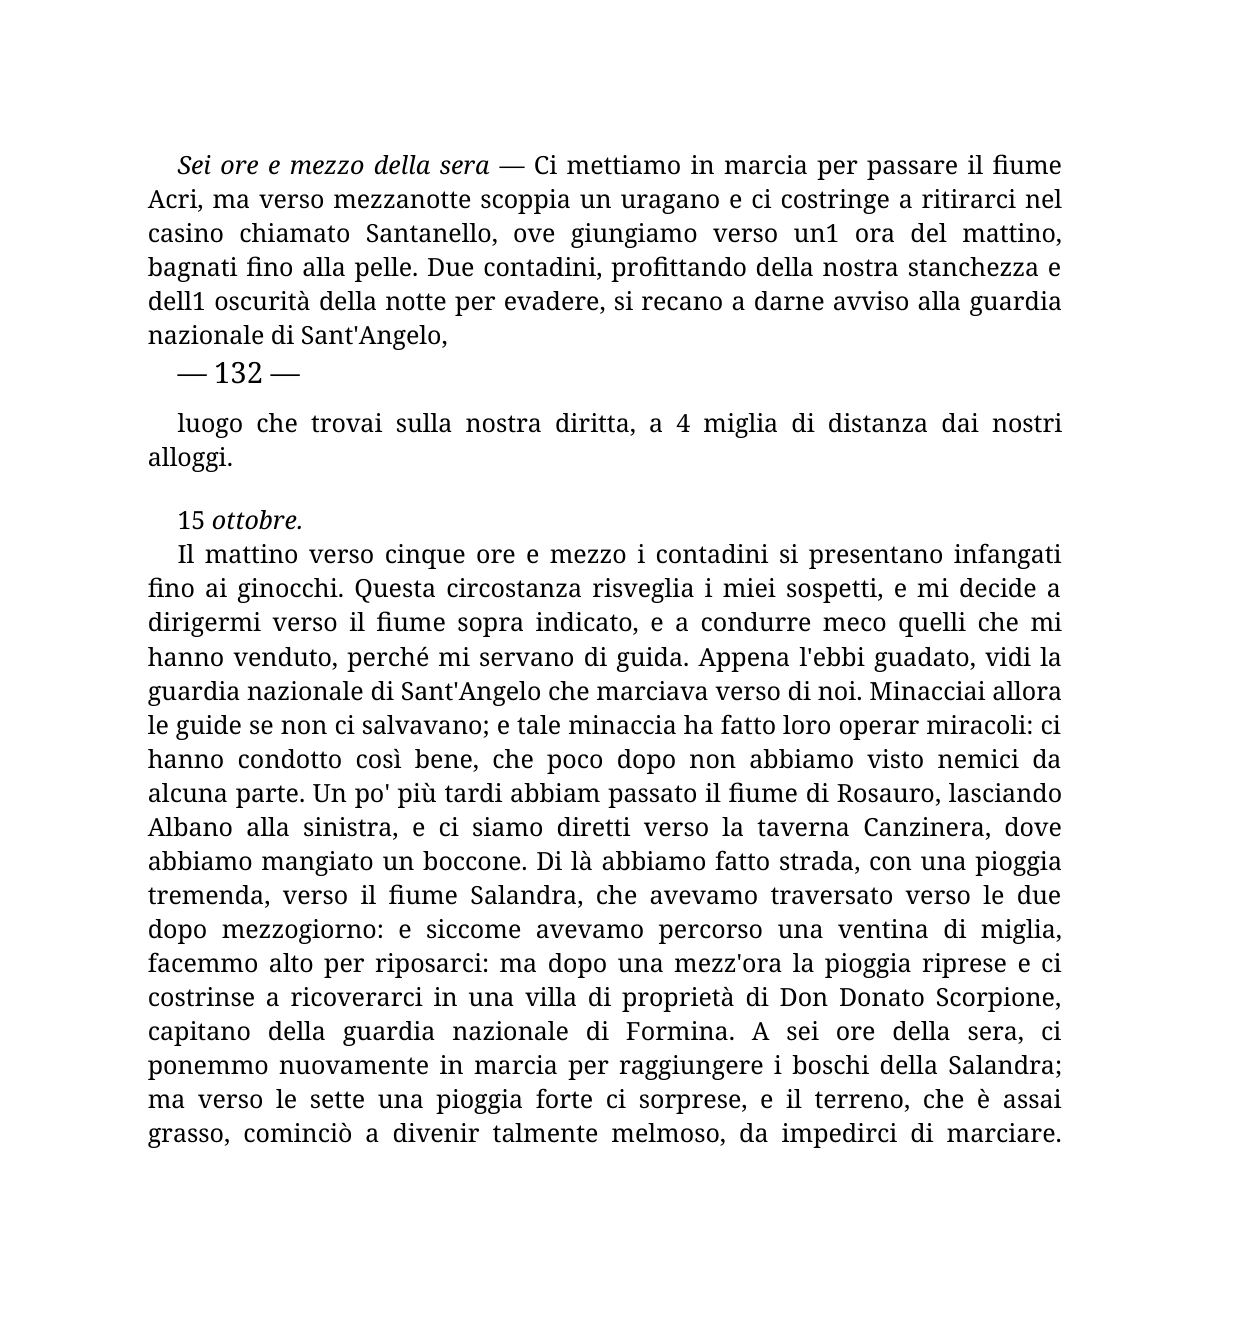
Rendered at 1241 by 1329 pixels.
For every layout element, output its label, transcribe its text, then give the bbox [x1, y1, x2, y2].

text 15 ottobre. [148, 503, 1063, 537]
text Il mattino verso cinque ore e mezzo i contadini si presentano infangati fino ai ginocchi. Questa circostanza risveglia i miei sospetti, e mi decide a dirigermi verso il fiume sopra indicato, e a condurre meco quelli che mi hanno venduto, perché mi servano di guida. Appena l'ebbi guadato, vidi la guardia nazionale di Sant'Angelo che marciava verso di noi. Minacciai allora le guide se non ci salvavano; e tale minaccia ha fatto loro operar miracoli: ci hanno condotto così bene, che poco dopo non abbiamo visto nemici da alcuna parte. Un po' più tardi abbiam passato il fiume di Rosauro, lasciando Albano alla sinistra, e ci siamo diretti verso la taverna Canzinera, dove abbiamo mangiato un boccone. Di là abbiamo fatto strada, con una pioggia tremenda, verso il fiume Salandra, che avevamo traversato verso le due dopo mezzogiorno: e siccome avevamo percorso una ventina di miglia, facemmo alto per riposarci: ma dopo una mezz'ora la pioggia riprese e ci costrinse a ricoverarci in una villa di proprietà di Don Donato Scorpione, capitano della guardia nazionale di Formina. A sei ore della sera, ci ponemmo nuovamente in marcia per raggiungere i boschi della Salandra; ma verso le sette una pioggia forte ci sorprese, e il terreno, che è assai grasso, cominciò a divenir talmente melmoso, da impedirci di marciare. [148, 537, 1063, 1150]
text luogo che trovai sulla nostra diritta, a 4 miglia di distanza dai nostri alloggi. [148, 406, 1063, 474]
text — 132 — [148, 352, 1063, 392]
text Sei ore e mezzo della sera — Ci mettiamo in marcia per passare il fiume Acri, ma verso mezzanotte scoppia un uragano e ci costringe a ritirarci nel casino chiamato Santanello, ove giungiamo verso un1 ora del mattino, bagnati fino alla pelle. Due contadini, profittando della nostra stanchezza e dell1 oscurità della notte per evadere, si recano a darne avviso alla guardia nazionale di Sant'Angelo, [148, 148, 1063, 352]
